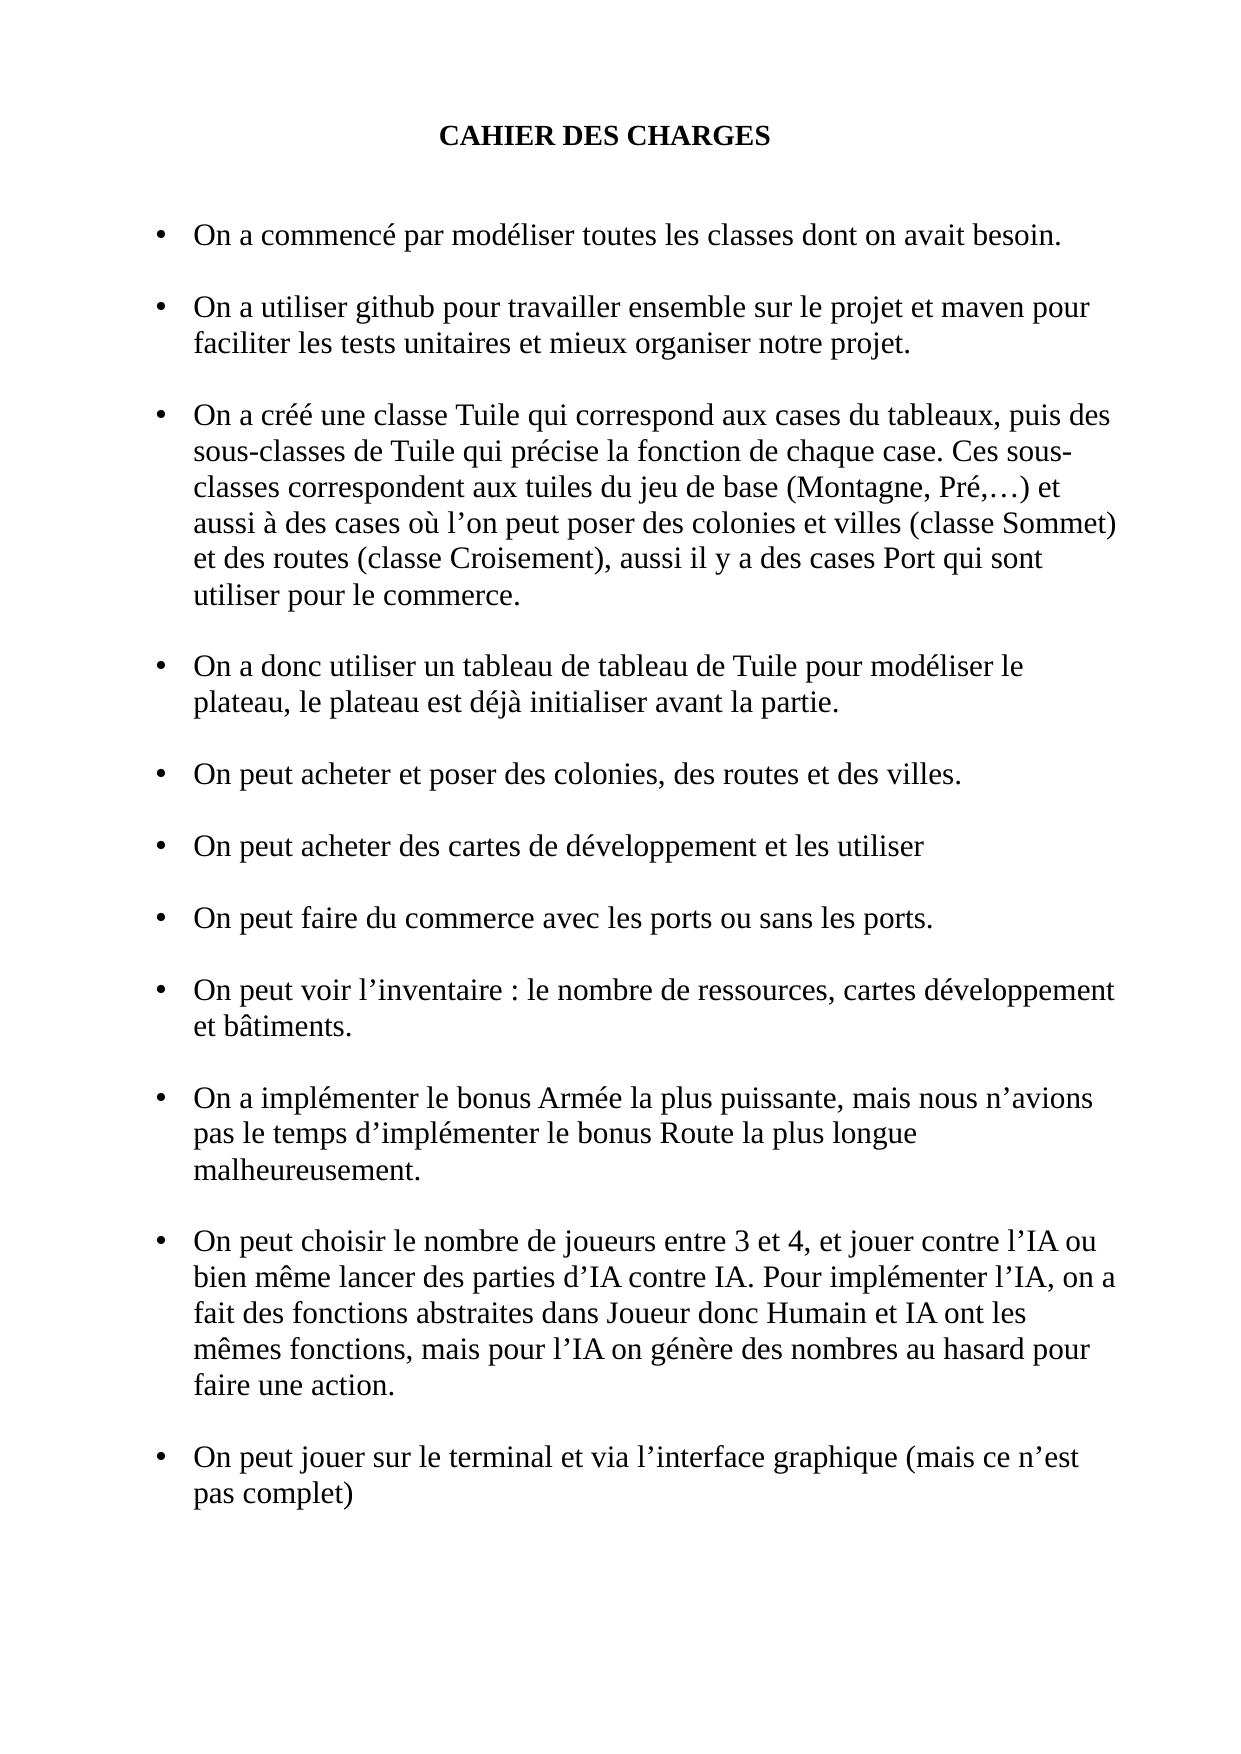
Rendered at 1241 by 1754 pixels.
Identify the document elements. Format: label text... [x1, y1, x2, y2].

list On peut faire du commerce avec les ports ou sans les ports. [156, 899, 1122, 935]
list On a donc utiliser un tableau de tableau de Tuile pour modéliser le plateau, le plateau est déjà initialiser avant la partie. [156, 648, 1122, 719]
list On a créé une classe Tuile qui correspond aux cases du tableaux, puis des sous-classes de Tuile qui précise la fonction de chaque case. Ces sous-classes correspondent aux tuiles du jeu de base (Montagne, Pré,…) et aussi à des cases où l’on peut poser des colonies et villes (classe Sommet) et des routes (classe Croisement), aussi il y a des cases Port qui sont utiliser pour le commerce. [156, 396, 1122, 612]
list On a implémenter le bonus Armée la plus puissante, mais nous n’avions pas le temps d’implémenter le bonus Route la plus longue malheureusement. [156, 1079, 1122, 1187]
list On a commencé par modéliser toutes les classes dont on avait besoin. [156, 216, 1122, 252]
list On peut choisir le nombre de joueurs entre 3 et 4, et jouer contre l’IA ou bien même lancer des parties d’IA contre IA. Pour implémenter l’IA, on a fait des fonctions abstraites dans Joueur donc Humain et IA ont les mêmes fonctions, mais pour l’IA on génère des nombres au hasard pour faire une action. [156, 1223, 1122, 1402]
text CAHIER DES CHARGES [118, 118, 1122, 152]
list On a utiliser github pour travailler ensemble sur le projet et maven pour faciliter les tests unitaires et mieux organiser notre projet. [156, 288, 1122, 360]
list On peut jouer sur le terminal et via l’interface graphique (mais ce n’est pas complet) [156, 1438, 1122, 1510]
list On peut acheter des cartes de développement et les utiliser [156, 827, 1122, 863]
list On peut acheter et poser des colonies, des routes et des villes. [156, 755, 1122, 791]
list On peut voir l’inventaire : le nombre de ressources, cartes développement et bâtiments. [156, 971, 1122, 1043]
